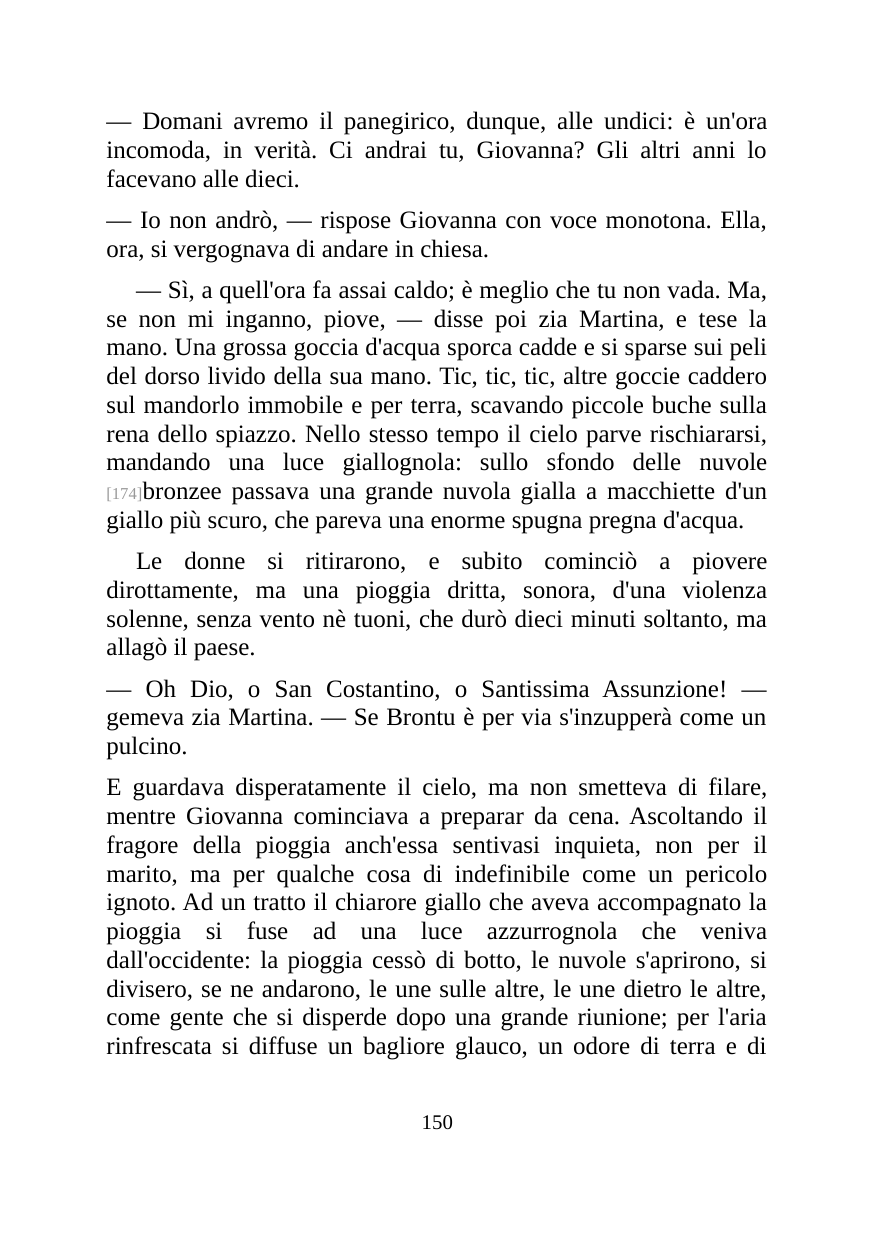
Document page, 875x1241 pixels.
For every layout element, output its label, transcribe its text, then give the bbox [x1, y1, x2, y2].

text ― Oh Dio, o San Costantino, o Santissima Assunzione! ― gemeva zia Martina. ― Se Brontu è per via s'inzupperà come un pulcino. [106, 674, 768, 760]
text E guardava disperatamente il cielo, ma non smetteva di filare, mentre Giovanna cominciava a preparar da cena. Ascoltando il fragore della pioggia anch'essa sentivasi inquieta, non per il marito, ma per qualche cosa di indefinibile come un pericolo ignoto. Ad un tratto il chiarore giallo che aveva accompagnato la pioggia si fuse ad una luce azzurrognola che veniva dall'occidente: la pioggia cessò di botto, le nuvole s'aprirono, si divisero, se ne andarono, le une sulle altre, le une dietro le altre, come gente che si disperde dopo una grande riunione; per l'aria rinfrescata si diffuse un bagliore glauco, un odore di terra e di [106, 772, 768, 1060]
text ― Domani avremo il panegirico, dunque, alle undici: è un'ora incomoda, in verità. Ci andrai tu, Giovanna? Gli altri anni lo facevano alle dieci. [106, 106, 768, 192]
text ― Sì, a quell'ora fa assai caldo; è meglio che tu non vada. Ma, se non mi inganno, piove, ― disse poi zia Martina, e tese la mano. Una grossa goccia d'acqua sporca cadde e si sparse sui peli del dorso livido della sua mano. Tic, tic, tic, altre goccie caddero sul mandorlo immobile e per terra, scavando piccole buche sulla rena dello spiazzo. Nello stesso tempo il cielo parve rischiararsi, mandando una luce giallognola: sullo sfondo delle nuvole [174]bronzee passava una grande nuvola gialla a macchiette d'un giallo più scuro, che pareva una enorme spugna pregna d'acqua. [106, 275, 768, 534]
text ― Io non andrò, ― rispose Giovanna con voce monotona. Ella, ora, si vergognava di andare in chiesa. [106, 205, 768, 262]
text Le donne si ritirarono, e subito cominciò a piovere dirottamente, ma una pioggia dritta, sonora, d'una violenza solenne, senza vento nè tuoni, che durò dieci minuti soltanto, ma allagò il paese. [106, 546, 768, 661]
